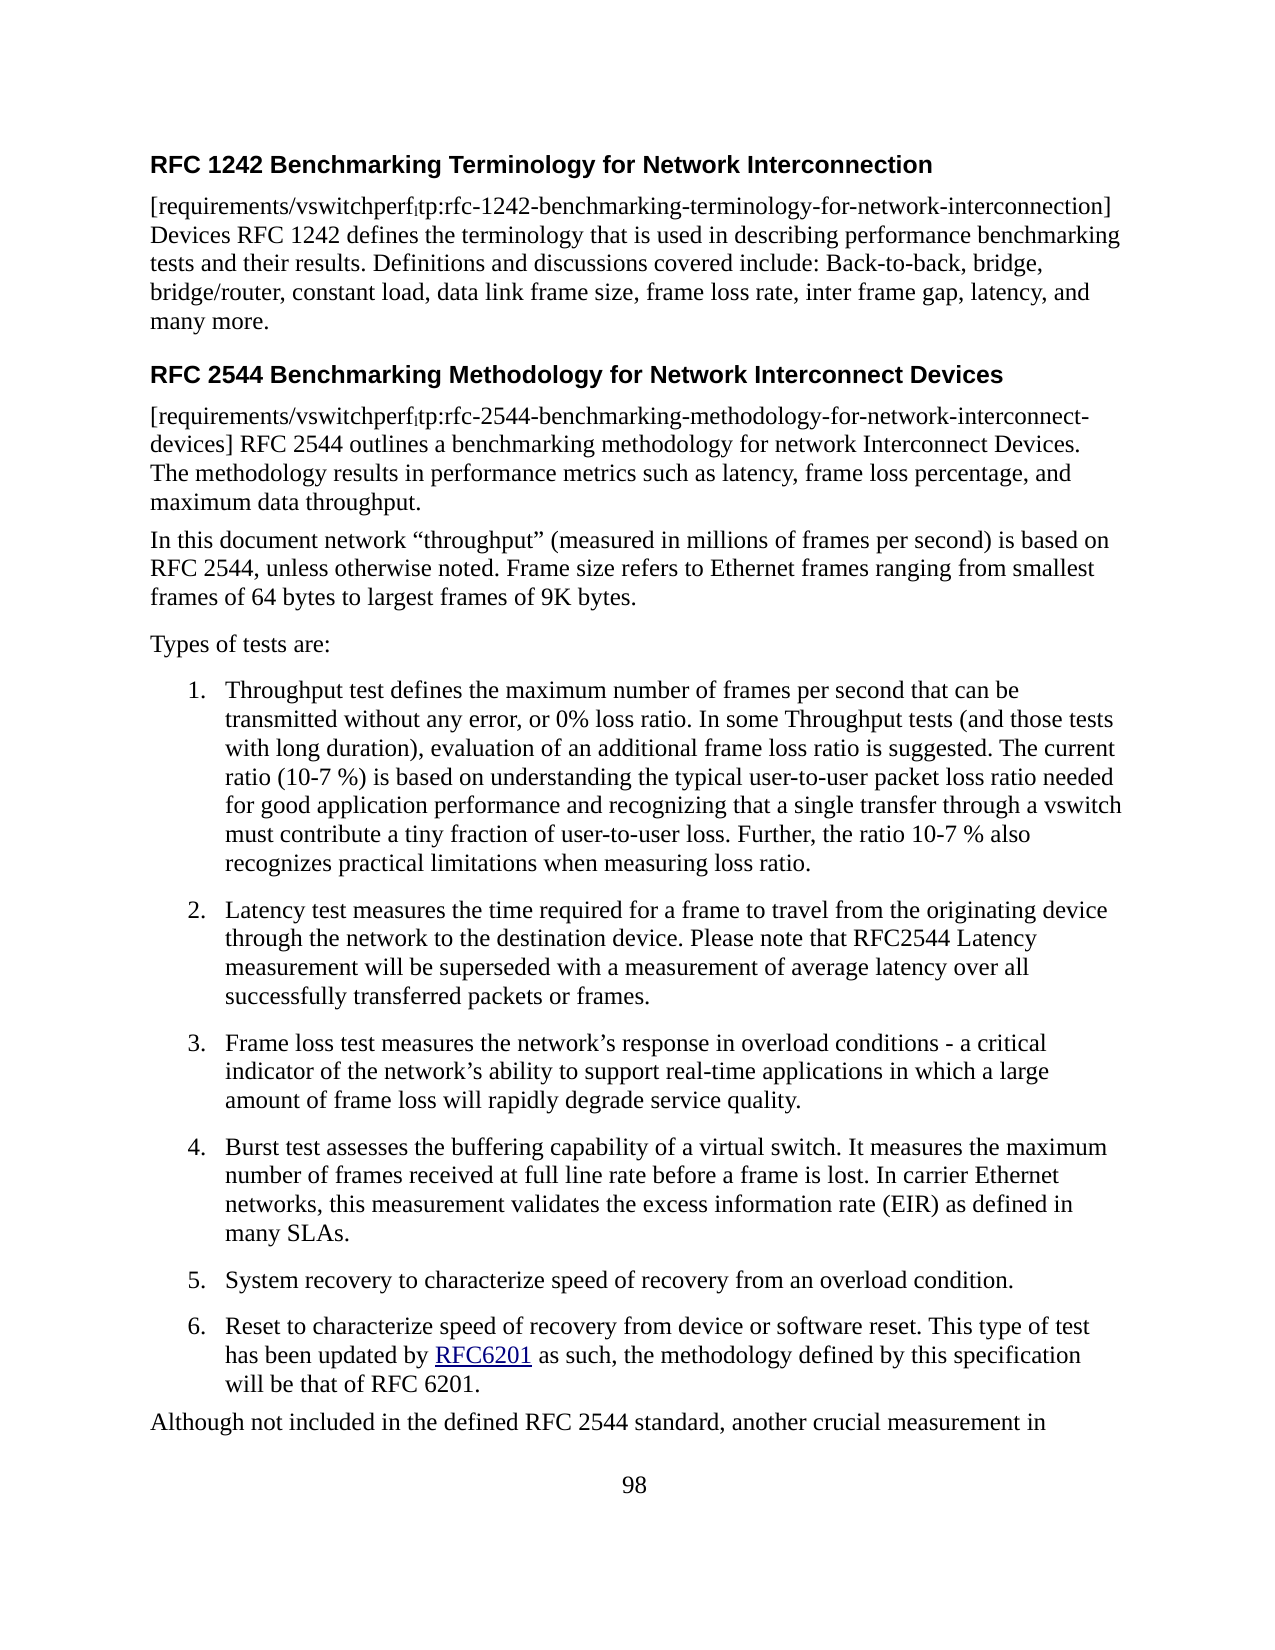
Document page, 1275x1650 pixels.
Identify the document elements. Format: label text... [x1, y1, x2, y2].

list Throughput test defines the maximum number of frames per second that can be transmitted without any error, or 0% loss ratio. In some Throughput tests (and those tests with long duration), evaluation of an additional frame loss ratio is suggested. The current ratio (10-7 %) is based on understanding the typical user-to-user packet loss ratio needed for good application performance and recognizing that a single transfer through a vswitch must contribute a tiny fraction of user-to-user loss. Further, the ratio 10-7 % also recognizes practical limitations when measuring loss ratio. [187, 676, 1125, 877]
text [requirements/vswitchperfltp:rfc-2544-benchmarking-methodology-for-network-interconnect-devices] RFC 2544 outlines a benchmarking methodology for network Interconnect Devices. The methodology results in performance metrics such as latency, frame loss percentage, and maximum data throughput. [150, 401, 1125, 516]
list Burst test assesses the buffering capability of a virtual switch. It measures the maximum number of frames received at full line rate before a frame is lost. In carrier Ethernet networks, this measurement validates the excess information rate (EIR) as defined in many SLAs. [187, 1132, 1125, 1247]
text Types of tests are: [150, 629, 1125, 658]
text Although not included in the defined RFC 2544 standard, another crucial measurement in [150, 1407, 1125, 1435]
text [requirements/vswitchperfltp:rfc-1242-benchmarking-terminology-for-network-interconnection] Devices RFC 1242 defines the terminology that is used in describing performance benchmarking tests and their results. Definitions and discussions covered include: Back-to-back, bridge, bridge/router, constant load, data link frame size, frame loss rate, inter frame gap, latency, and many more. [150, 191, 1125, 335]
text In this document network “throughput” (measured in millions of frames per second) is based on RFC 2544, unless otherwise noted. Frame size refers to Ethernet frames ranging from smallest frames of 64 bytes to largest frames of 9K bytes. [150, 525, 1125, 611]
list Frame loss test measures the network’s response in overload conditions - a critical indicator of the network’s ability to support real-time applications in which a large amount of frame loss will rapidly degrade service quality. [187, 1028, 1125, 1114]
subtitle RFC 2544 Benchmarking Methodology for Network Interconnect Devices [150, 360, 1125, 388]
list Latency test measures the time required for a frame to travel from the originating device through the network to the destination device. Please note that RFC2544 Latency measurement will be superseded with a measurement of average latency over all successfully transferred packets or frames. [187, 895, 1125, 1010]
subtitle RFC 1242 Benchmarking Terminology for Network Interconnection [150, 150, 1125, 178]
list System recovery to characterize speed of recovery from an overload condition. [187, 1265, 1125, 1293]
list Reset to characterize speed of recovery from device or software reset. This type of test has been updated by RFC6201 as such, the methodology defined by this specification will be that of RFC 6201. [187, 1311, 1125, 1398]
